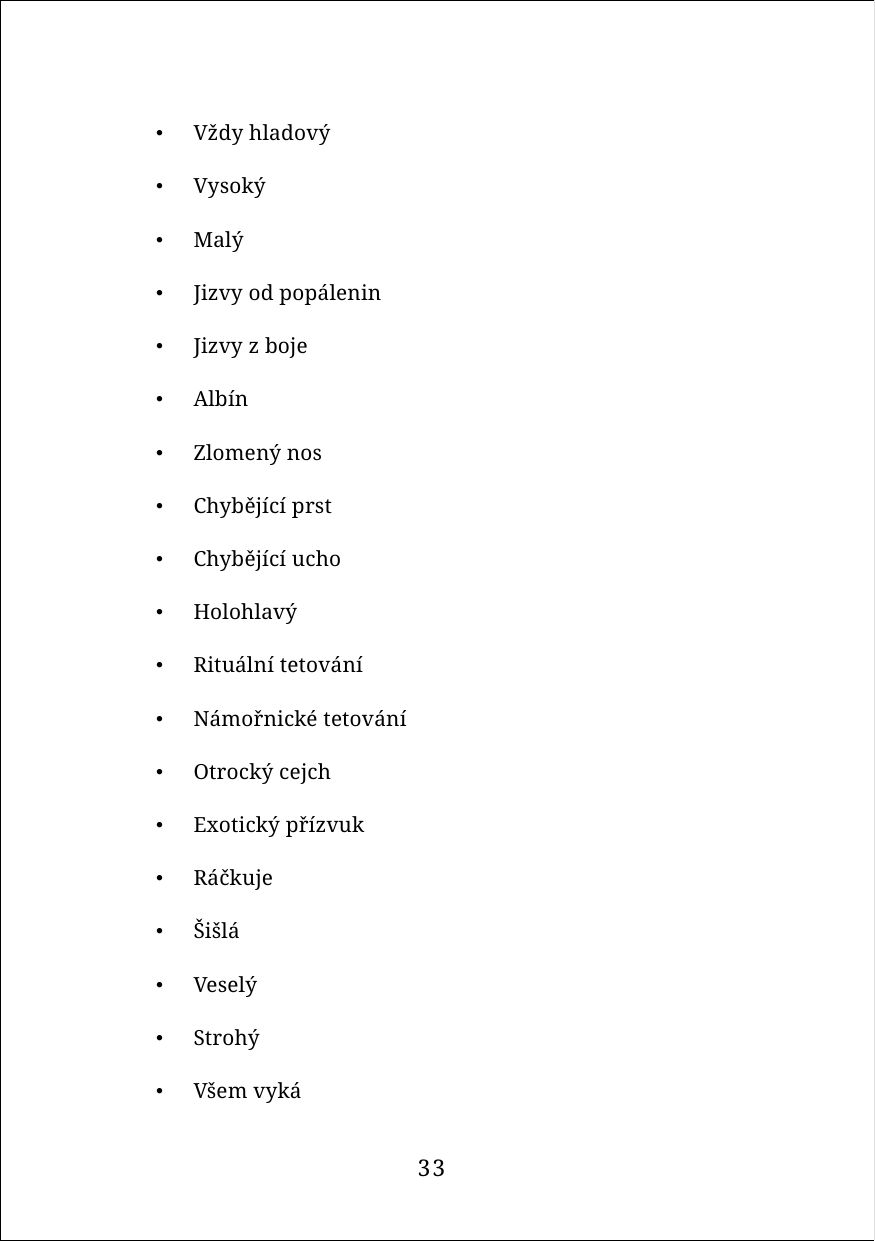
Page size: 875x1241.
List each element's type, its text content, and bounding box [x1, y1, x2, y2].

list Ráčkuje [156, 863, 756, 892]
list Exotický přízvuk [156, 810, 756, 839]
list Chybějící ucho [156, 544, 756, 572]
list Vysoký [156, 171, 756, 200]
list Veselý [156, 970, 756, 998]
list Jizvy od popálenin [156, 278, 756, 306]
list Otrocký cejch [156, 757, 756, 785]
list Všem vyká [156, 1076, 756, 1105]
list Zlomený nos [156, 438, 756, 466]
list Holohlavý [156, 597, 756, 626]
list Strohý [156, 1023, 756, 1052]
list Šišlá [156, 917, 756, 945]
list Vždy hladový [156, 118, 756, 147]
list Rituální tetování [156, 651, 756, 679]
list Albín [156, 384, 756, 413]
list Chybějící prst [156, 491, 756, 519]
list Jizvy z boje [156, 331, 756, 359]
list Malý [156, 225, 756, 253]
list Námořnické tetování [156, 704, 756, 732]
